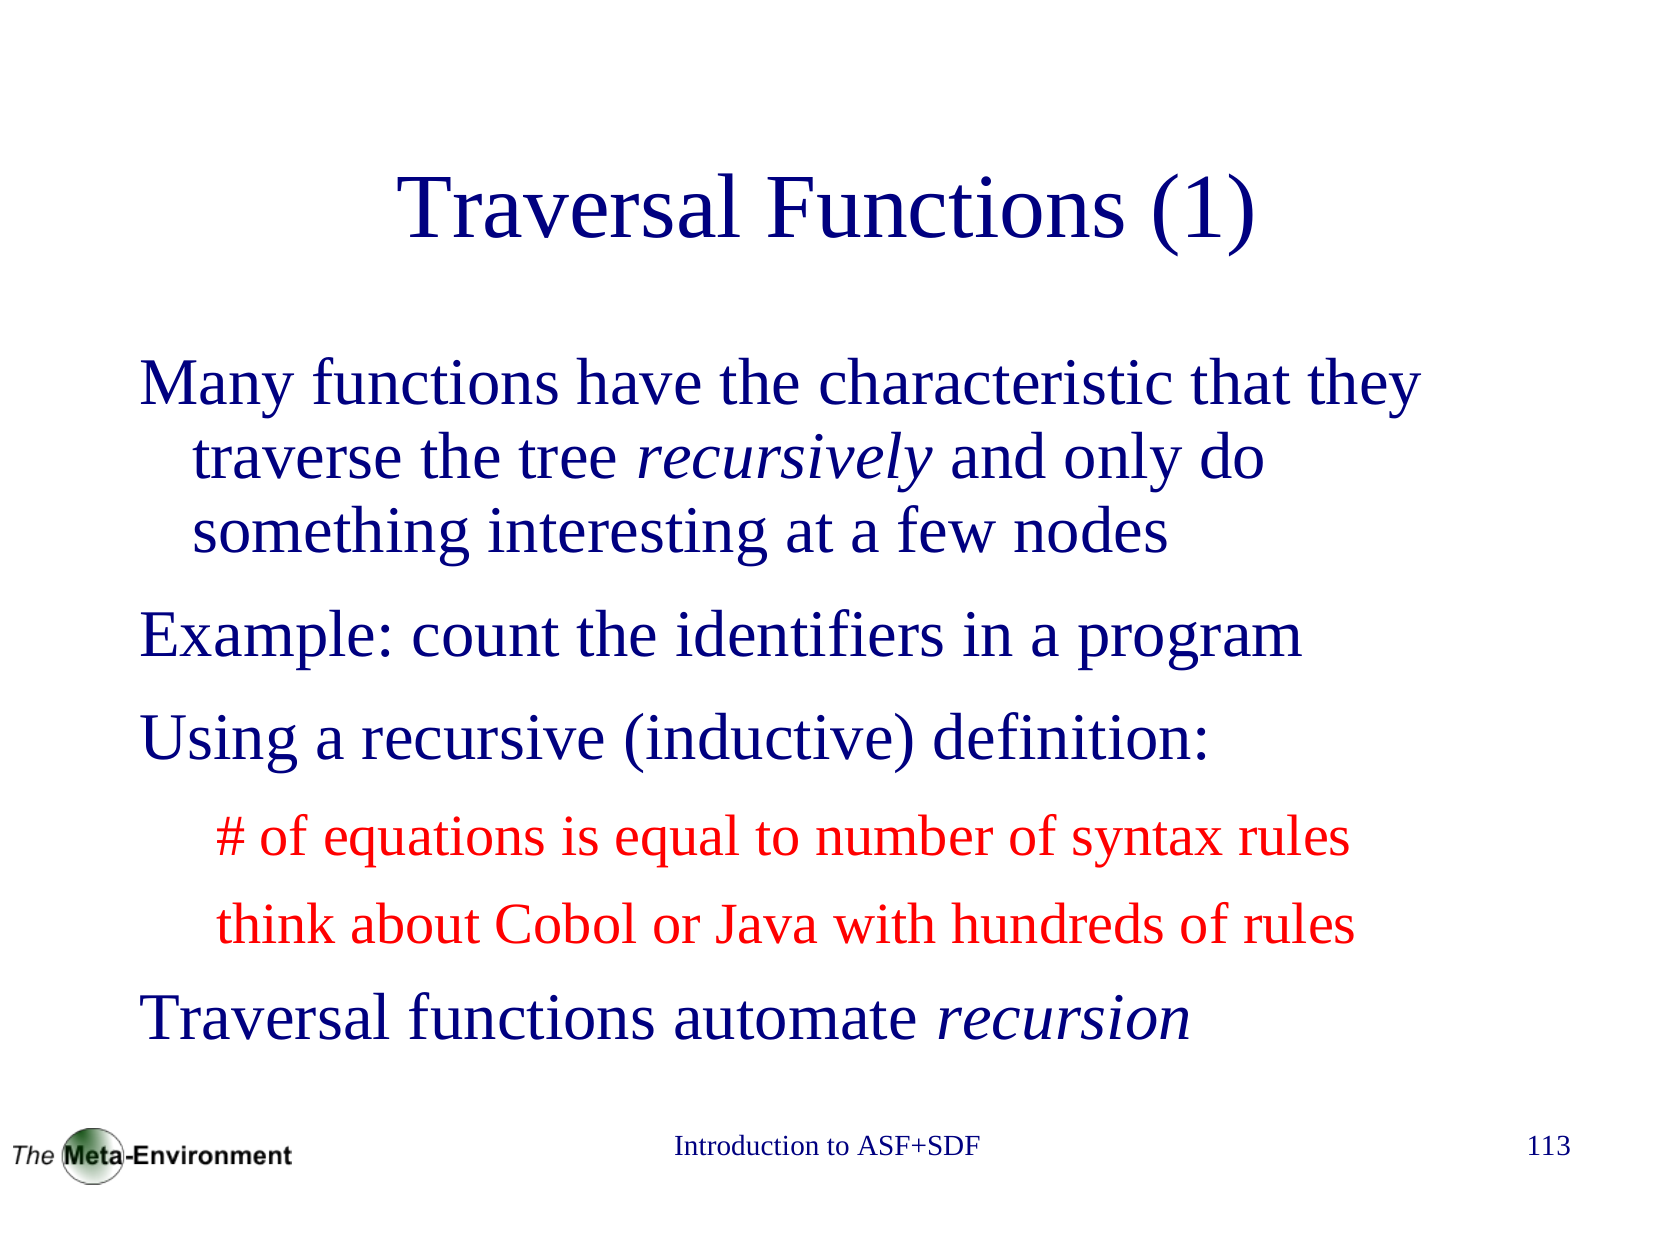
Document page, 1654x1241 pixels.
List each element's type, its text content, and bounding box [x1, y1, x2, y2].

list Many functions have the characteristic that they traverse the tree recursively and only do something interesting at a few nodes Example: count the identifiers in a program Using a recursive (inductive) definition: # of equations is equal to number of syntax rules think about Cobol or Java with hundreds of rules Traversal functions automate recursion [121, 344, 1534, 1127]
title Traversal Functions (1) [121, 102, 1534, 311]
picture [13, 1128, 292, 1185]
